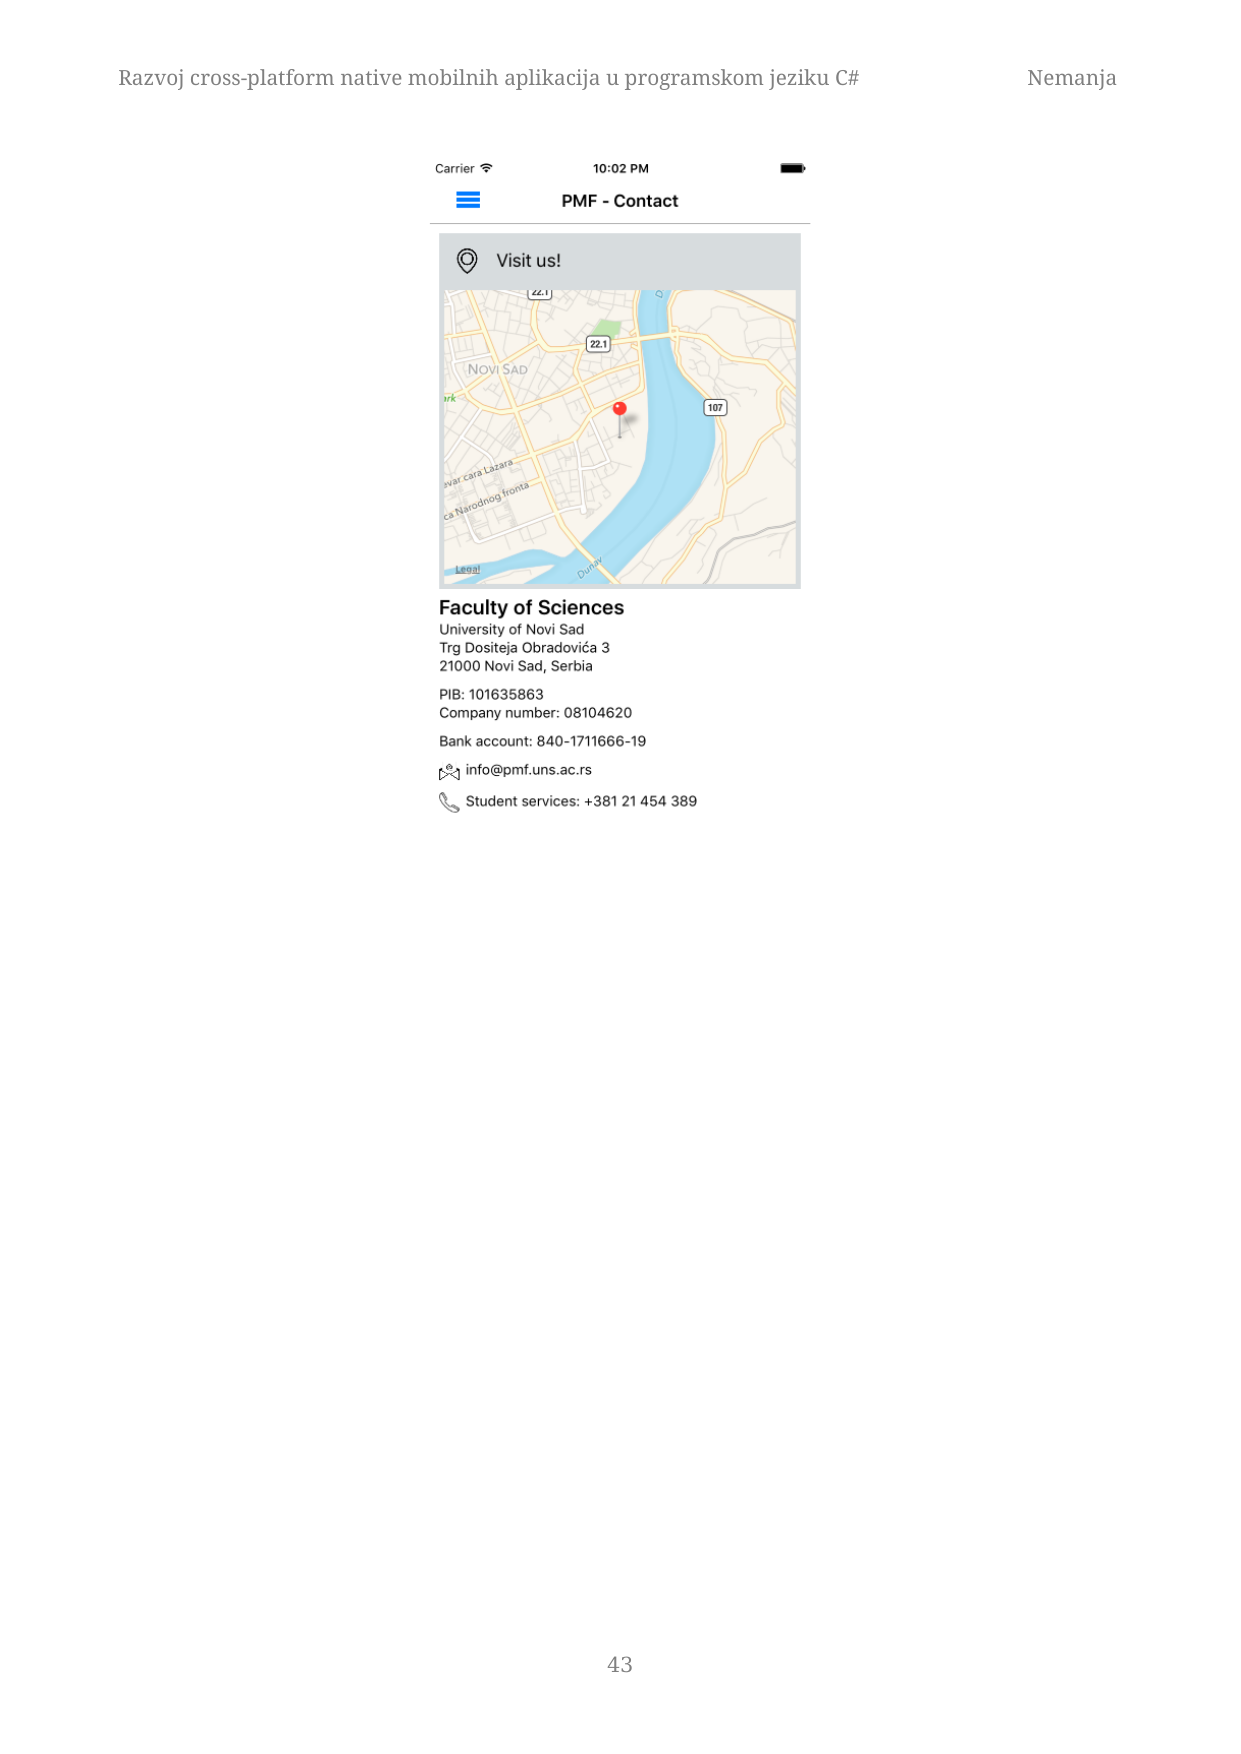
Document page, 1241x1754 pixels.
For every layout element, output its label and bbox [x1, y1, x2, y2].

picture [429, 158, 811, 836]
